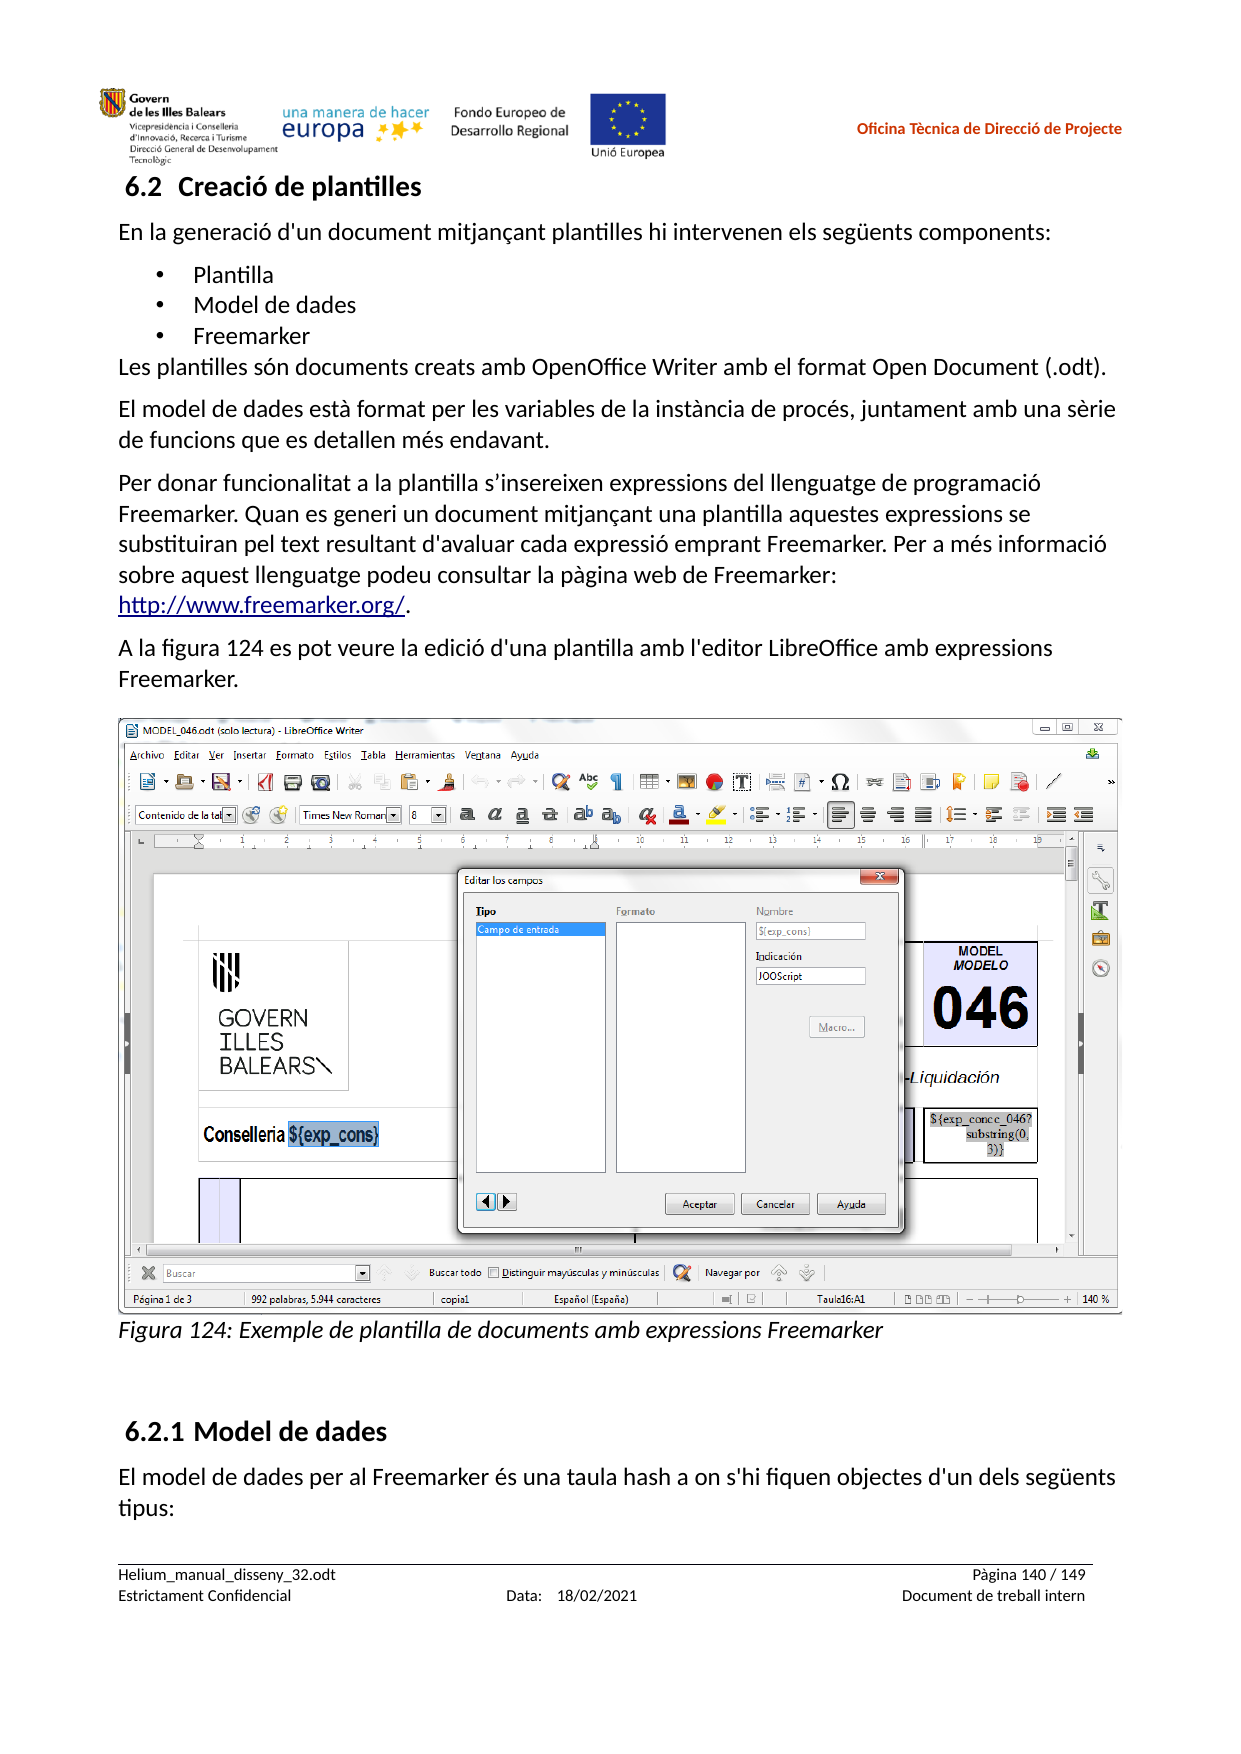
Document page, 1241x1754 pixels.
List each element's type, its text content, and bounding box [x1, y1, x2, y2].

list Freemarker [156, 320, 1122, 351]
text Per donar funcionalitat a la plantilla s’insereixen expressions del llenguatge de programació Freemarker. Quan es generi un document mitjançant una plantilla aquestes expressions se substituiran pel text resultant d'avaluar cada expressió emprant Freemarker. Per a més informació sobre aquest llenguatge podeu consultar la pàgina web de Freemarker: http://www.freemarker.org/. [118, 467, 1122, 620]
text A la figura 124 es pot veure la edició d'una plantilla amb l'editor LibreOffice amb expressions Freemarker. [118, 632, 1122, 693]
list Plantilla [156, 259, 1122, 289]
list Model de dades [156, 289, 1122, 320]
picture [118, 718, 1123, 1315]
text Les plantilles són documents creats amb OpenOffice Writer amb el format Open Document (.odt). [118, 351, 1122, 381]
text En la generació d'un document mitjançant plantilles hi intervenen els següents components: [118, 216, 1122, 247]
text El model de dades està format per les variables de la instància de procés, juntament amb una sèrie de funcions que es detallen més endavant. [118, 394, 1122, 455]
subtitle Model de dades [118, 1413, 1122, 1449]
text Figura 124: Exemple de plantilla de documents amb expressions Freemarker [118, 1315, 1122, 1345]
subtitle Creació de plantilles [118, 168, 1122, 203]
text El model de dades per al Freemarker és una taula hash a on s'hi fiquen objectes d'un dels següents tipus: [118, 1461, 1122, 1522]
picture [99, 87, 668, 166]
